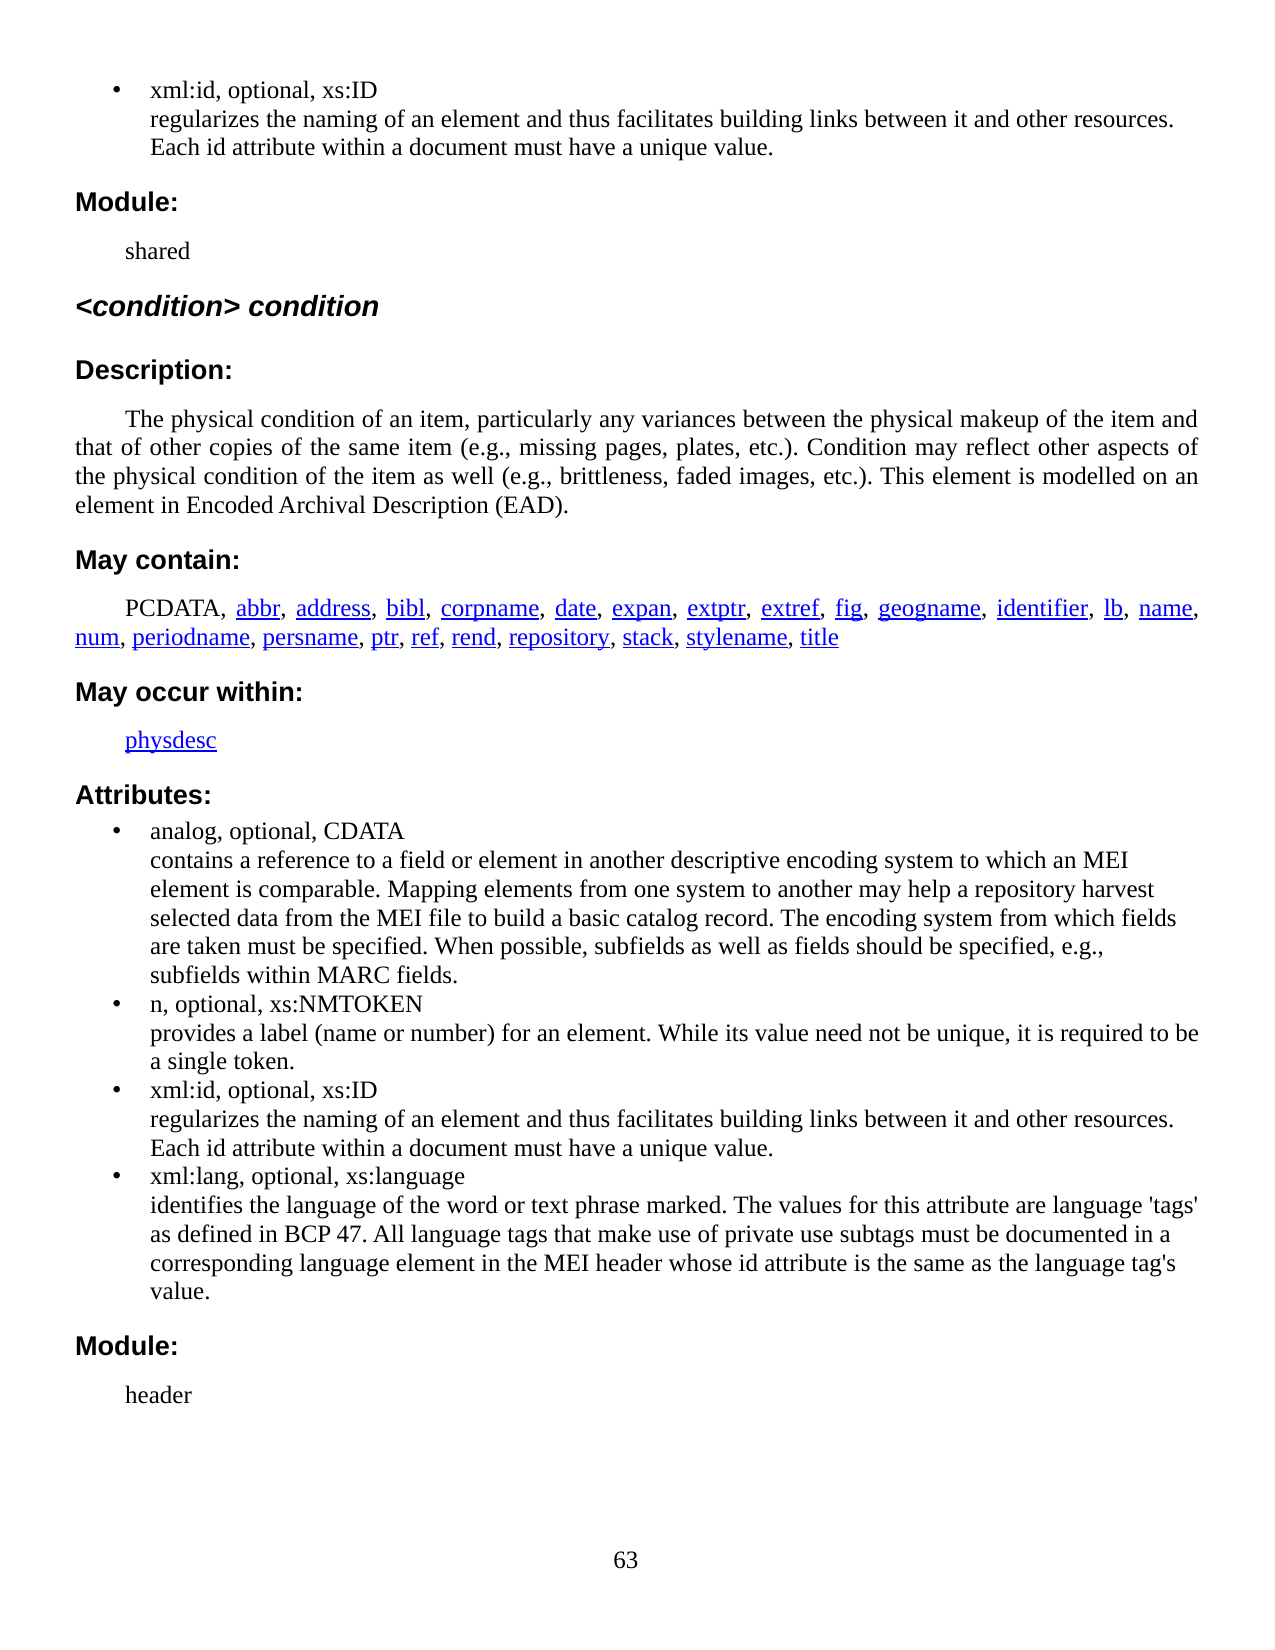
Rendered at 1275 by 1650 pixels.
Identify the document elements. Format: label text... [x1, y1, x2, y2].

list n, optional, xs:NMTOKEN provides a label (name or number) for an element. While its value need not be unique, it is required to be a single token. [112, 989, 1200, 1075]
subtitle <condition> condition [75, 289, 1200, 323]
list xml:id, optional, xs:ID regularizes the naming of an element and thus facilitates building links between it and other resources. Each id attribute within a document must have a unique value. [112, 1075, 1200, 1161]
text The physical condition of an item, particularly any variances between the physical makeup of the item and that of other copies of the same item (e.g., missing pages, plates, etc.). Condition may reflect other aspects of the physical condition of the item as well (e.g., brittleness, faded images, etc.). This element is modelled on an element in Encoded Archival Description (EAD). [75, 404, 1200, 519]
text header [75, 1380, 1200, 1408]
subtitle May contain: [75, 544, 1200, 575]
list analog, optional, CDATA contains a reference to a field or element in another descriptive encoding system to which an MEI element is comparable. Mapping elements from one system to another may help a repository harvest selected data from the MEI file to build a basic catalog record. The encoding system from which fields are taken must be specified. When possible, subfields as well as fields should be specified, e.g., subfields within MARC fields. [112, 816, 1200, 989]
text shared [75, 236, 1200, 264]
text PCDATA, abbr, address, bibl, corpname, date, expan, extptr, extref, fig, geogname, identifier, lb, name, num, periodname, persname, ptr, ref, rend, repository, stack, stylename, title [75, 593, 1200, 651]
subtitle Module: [75, 186, 1200, 217]
list xml:lang, optional, xs:language identifies the language of the word or text phrase marked. The values for this attribute are language 'tags' as defined in BCP 47. All language tags that make use of private use subtags must be documented in a corresponding language element in the MEI header whose id attribute is the same as the language tag's value. [112, 1161, 1200, 1305]
subtitle May occur within: [75, 676, 1200, 707]
subtitle Attributes: [75, 779, 1200, 810]
subtitle Module: [75, 1330, 1200, 1361]
list xml:id, optional, xs:ID regularizes the naming of an element and thus facilitates building links between it and other resources. Each id attribute within a document must have a unique value. [112, 75, 1200, 161]
text physdesc [75, 725, 1200, 754]
subtitle Description: [75, 354, 1200, 386]
